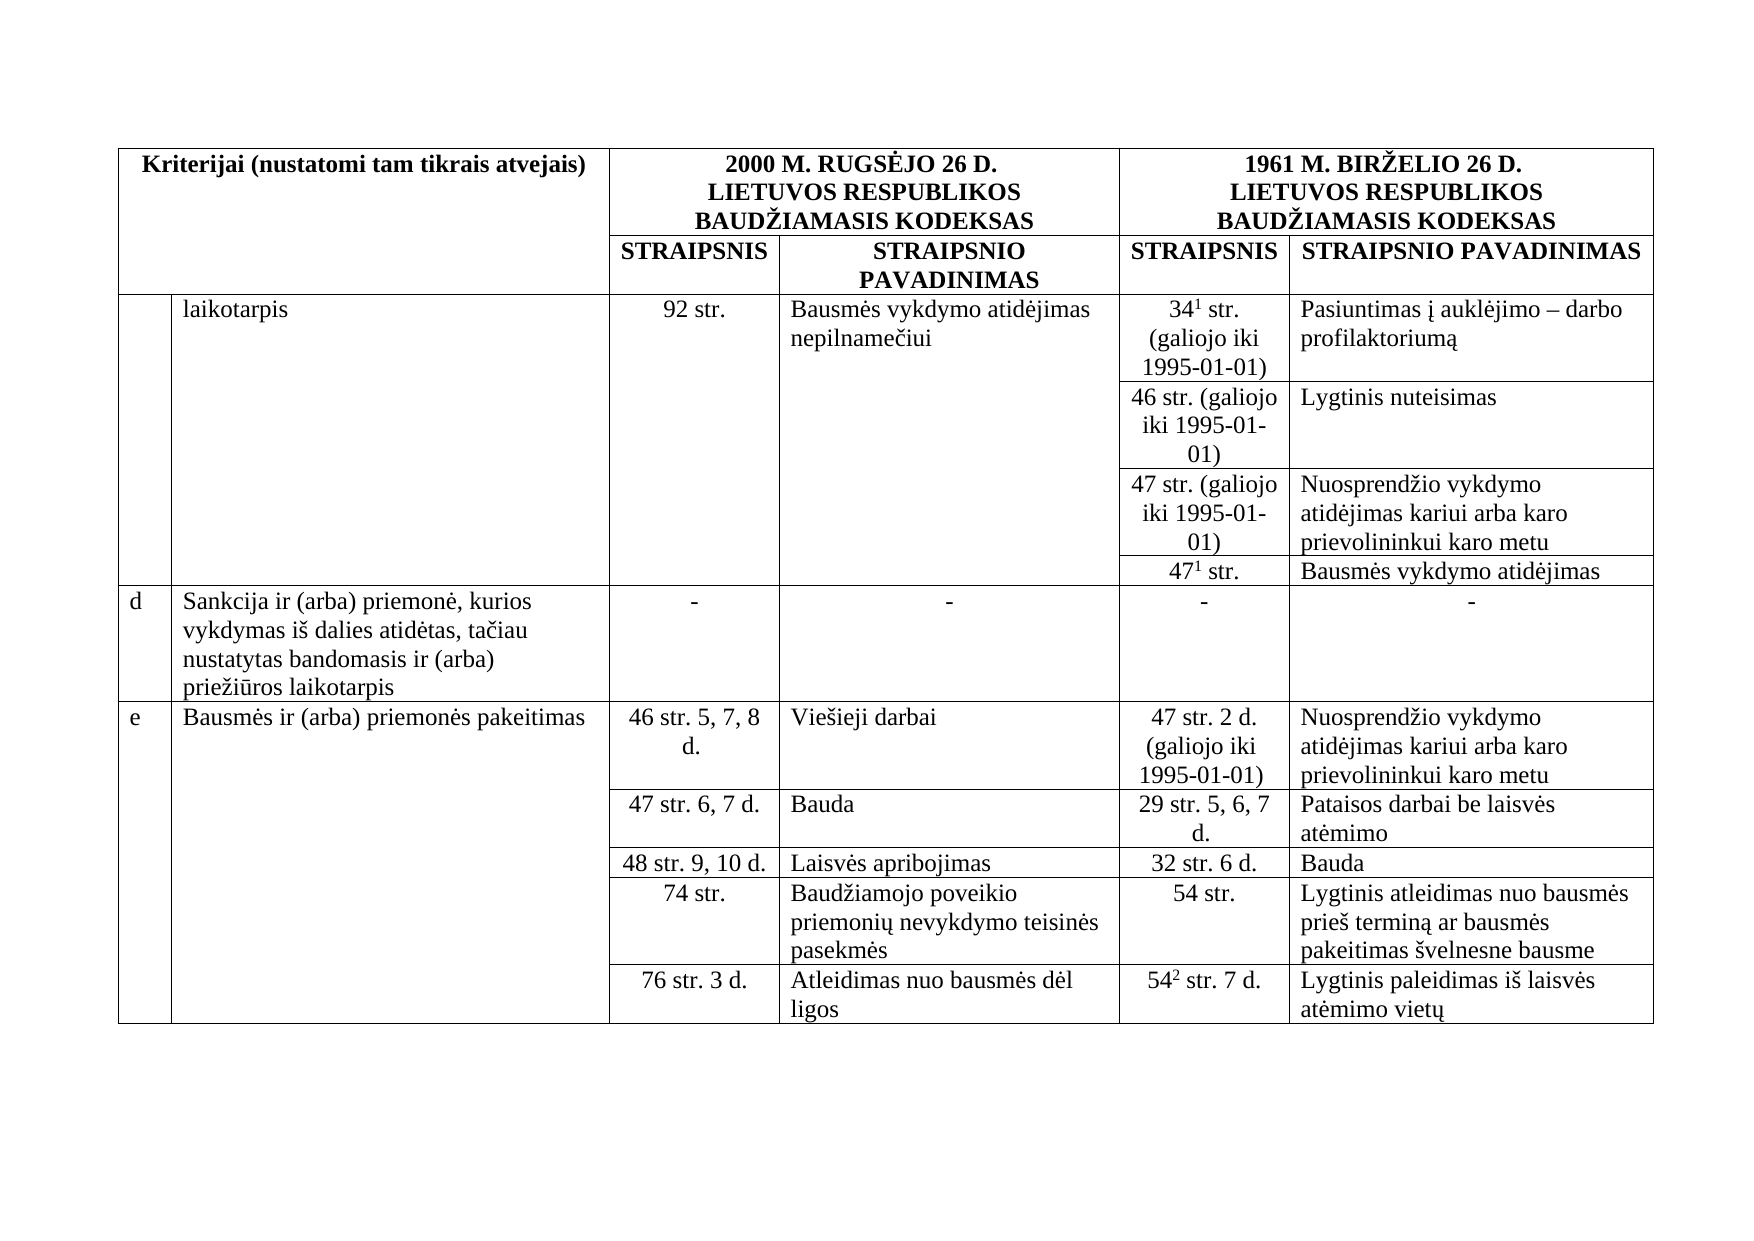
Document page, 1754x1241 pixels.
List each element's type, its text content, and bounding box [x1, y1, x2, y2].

table_cell Pasiuntimas į auklėjimo – darbo profilaktoriumą [1290, 295, 1653, 381]
table_cell 46 str. 5, 7, 8 d. [610, 702, 779, 788]
table_cell Laisvės apribojimas [780, 848, 1119, 877]
table_cell 47 str. (galiojo iki 1995-01-01) [1120, 469, 1289, 555]
table_cell Lygtinis atleidimas nuo bausmės prieš terminą ar bausmės pakeitimas švelnesne bausme [1290, 878, 1653, 964]
table_cell 48 str. 9, 10 d. [610, 848, 779, 877]
table_header 2000 M. RUGSĖJO 26 D. LIETUVOS RESPUBLIKOS BAUDŽIAMASIS KODEKSAS [610, 149, 1119, 235]
table_cell STRAIPSNIO PAVADINIMAS [780, 236, 1119, 293]
table_cell Bausmės vykdymo atidėjimas [1290, 556, 1653, 585]
table_cell laikotarpis [172, 295, 609, 585]
table_cell STRAIPSNIS [610, 236, 779, 293]
table_cell 54 str. [1120, 878, 1289, 964]
table_cell Nuosprendžio vykdymo atidėjimas kariui arba karo prievolininkui karo metu [1290, 469, 1653, 555]
table_cell Sankcija ir (arba) priemonė, kurios vykdymas iš dalies atidėtas, tačiau nustatytas bandomasis ir (arba) priežiūros laikotarpis [172, 586, 609, 701]
table_cell Viešieji darbai [780, 702, 1119, 788]
table_cell Baudžiamojo poveikio priemonių nevykdymo teisinės pasekmės [780, 878, 1119, 964]
table_cell 29 str. 5, 6, 7 d. [1120, 790, 1289, 847]
table_cell e [119, 702, 171, 1023]
table_cell 47 str. 2 d. (galiojo iki 1995-01-01) [1120, 702, 1289, 788]
table_cell 46 str. (galiojo iki 1995-01-01) [1120, 382, 1289, 468]
table_cell STRAIPSNIO PAVADINIMAS [1290, 236, 1653, 293]
table_cell Lygtinis paleidimas iš laisvės atėmimo vietų [1290, 965, 1653, 1023]
table_cell Bauda [1290, 848, 1653, 877]
table_cell - [1120, 586, 1289, 701]
table_cell [119, 295, 171, 585]
table_header 1961 M. BIRŽELIO 26 D. LIETUVOS RESPUBLIKOS BAUDŽIAMASIS KODEKSAS [1120, 149, 1653, 235]
table_cell Bauda [780, 790, 1119, 847]
table_cell - [780, 586, 1119, 701]
table_cell Lygtinis nuteisimas [1290, 382, 1653, 468]
table_cell Bausmės ir (arba) priemonės pakeitimas [172, 702, 609, 1023]
table_cell Pataisos darbai be laisvės atėmimo [1290, 790, 1653, 847]
table_cell 76 str. 3 d. [610, 965, 779, 1023]
table_cell 74 str. [610, 878, 779, 964]
table_cell d [119, 586, 171, 701]
table_cell 341 str. (galiojo iki 1995-01-01) [1120, 295, 1289, 381]
table_cell STRAIPSNIS [1120, 236, 1289, 293]
table_cell 471 str. [1120, 556, 1289, 585]
table_cell - [1290, 586, 1653, 701]
table_cell Bausmės vykdymo atidėjimas nepilnamečiui [780, 295, 1119, 585]
table_cell 47 str. 6, 7 d. [610, 790, 779, 847]
table_cell - [610, 586, 779, 701]
table_cell 92 str. [610, 295, 779, 585]
table_cell Nuosprendžio vykdymo atidėjimas kariui arba karo prievolininkui karo metu [1290, 702, 1653, 788]
table_cell Atleidimas nuo bausmės dėl ligos [780, 965, 1119, 1023]
table_cell 542 str. 7 d. [1120, 965, 1289, 1023]
table_header Kriterijai (nustatomi tam tikrais atvejais) [119, 149, 609, 293]
table_cell 32 str. 6 d. [1120, 848, 1289, 877]
